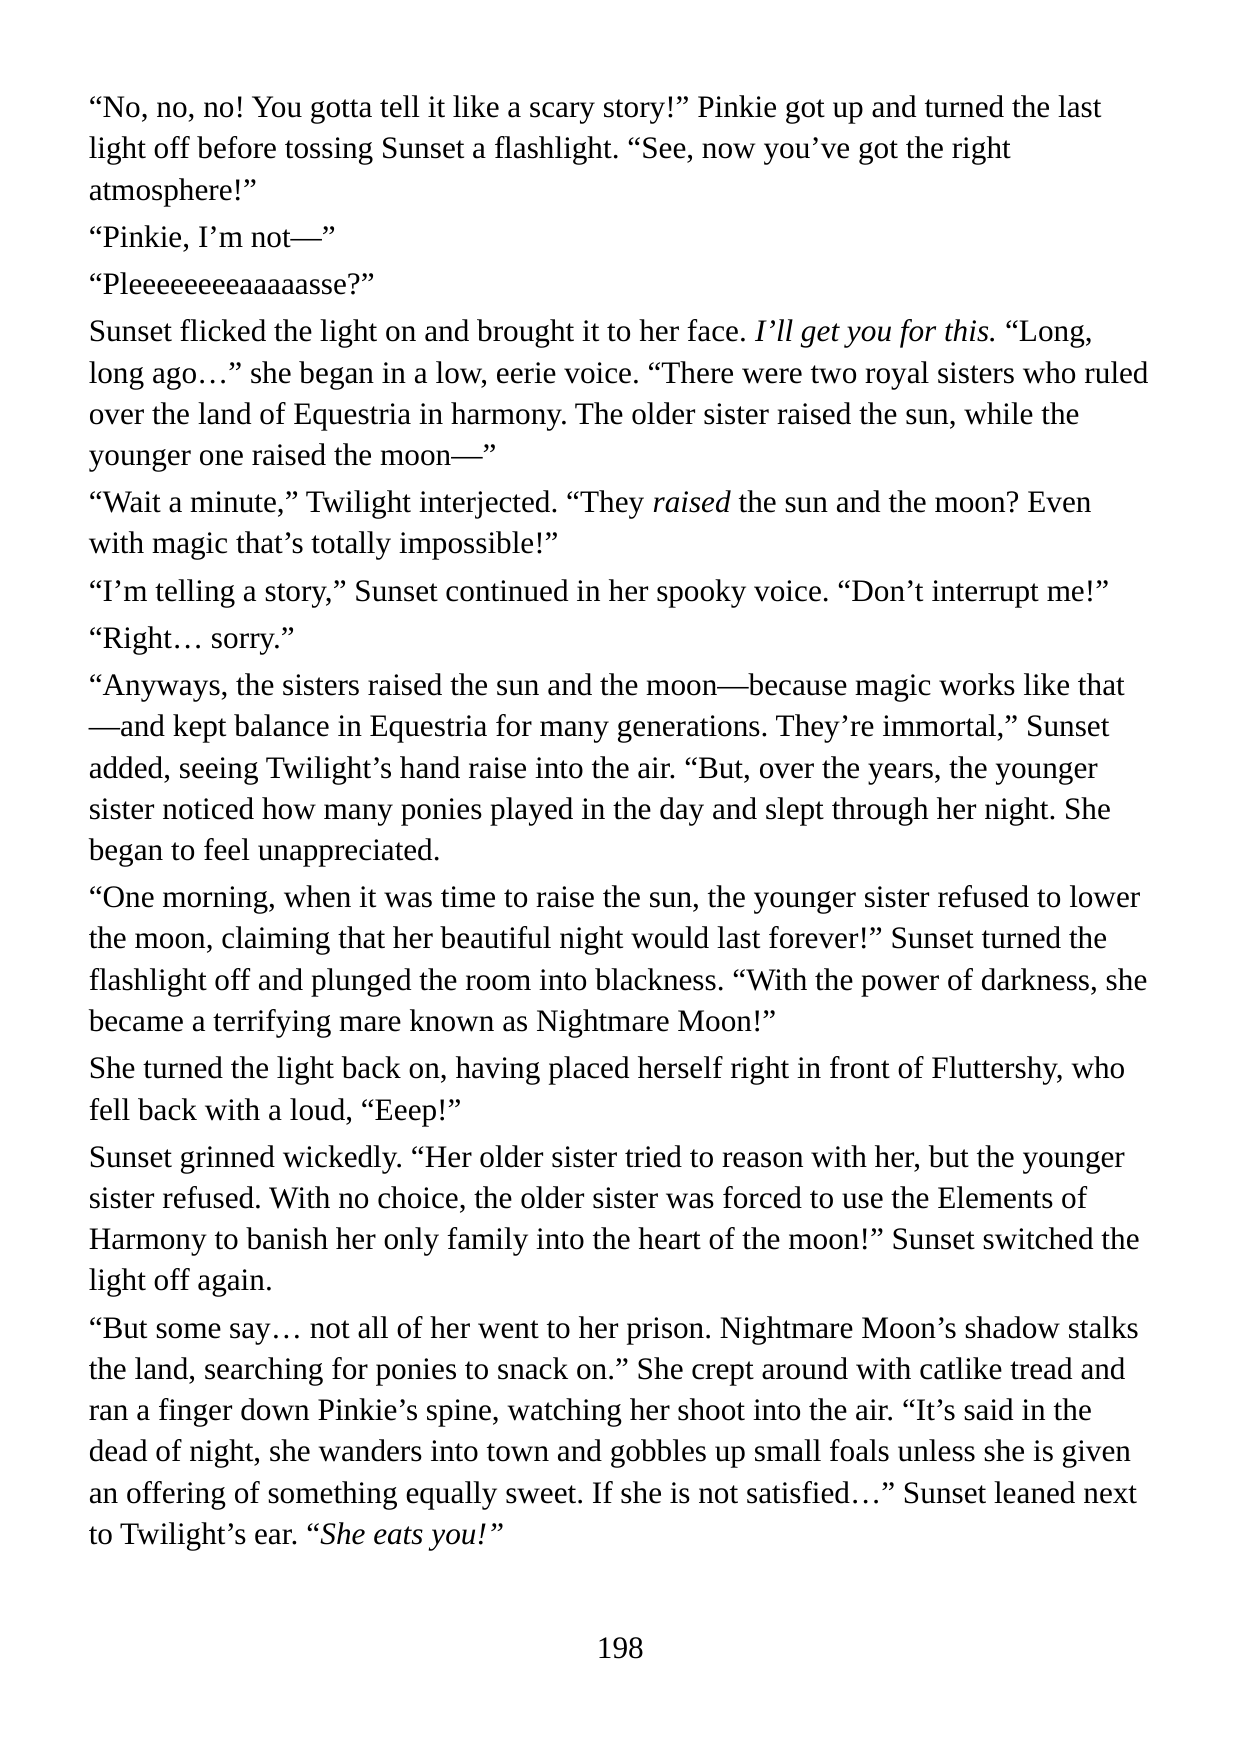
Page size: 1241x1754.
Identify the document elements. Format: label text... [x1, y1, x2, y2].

text “Pleeeeeeeeaaaaasse?” [88, 265, 1152, 301]
text “Pinkie, I’m not—” [88, 218, 1152, 254]
text She turned the light back on, having placed herself right in front of Fluttershy, who fell back with a loud, “Eeep!” [88, 1049, 1152, 1127]
text “Anyways, the sisters raised the sun and the moon—because magic works like that—and kept balance in Equestria for many generations. They’re immortal,” Sunset added, seeing Twilight’s hand raise into the air. “But, over the years, the younger sister noticed how many ponies played in the day and slept through her night. She began to feel unappreciated. [88, 666, 1152, 867]
text “But some say… not all of her went to her prison. Nightmare Moon’s shadow stalks the land, searching for ponies to snack on.” She crept around with catlike tread and ran a finger down Pinkie’s spine, watching her shoot into the air. “It’s said in the dead of night, she wanders into town and gobbles up small foals unless she is given an offering of something equally sweet. If she is not satisfied…” Sunset leaned next to Twilight’s ear. “She eats you!” [88, 1309, 1152, 1551]
text “Wait a minute,” Twilight interjected. “They raised the sun and the moon? Even with magic that’s totally impossible!” [88, 483, 1152, 561]
text “No, no, no! You gotta tell it like a scary story!” Pinkie got up and turned the last light off before tossing Sunset a flashlight. “See, now you’ve got the right atmosphere!” [88, 88, 1152, 207]
text “I’m telling a story,” Sunset continued in her spooky voice. “Don’t interrupt me!” [88, 572, 1152, 608]
text “Right… sorry.” [88, 619, 1152, 655]
text Sunset grinned wickedly. “Her older sister tried to reason with her, but the younger sister refused. With no choice, the older sister was forced to use the Elements of Harmony to banish her only family into the heart of the moon!” Sunset switched the light off again. [88, 1138, 1152, 1298]
text “One morning, when it was time to raise the sun, the younger sister refused to lower the moon, claiming that her beautiful night would last forever!” Sunset turned the flashlight off and plunged the room into blackness. “With the power of darkness, she became a terrifying mare known as Nightmare Moon!” [88, 878, 1152, 1038]
text Sunset flicked the light on and brought it to her face. I’ll get you for this. “Long, long ago…” she began in a low, eerie voice. “There were two royal sisters who ruled over the land of Equestria in harmony. The older sister raised the sun, while the younger one raised the moon—” [88, 313, 1152, 472]
